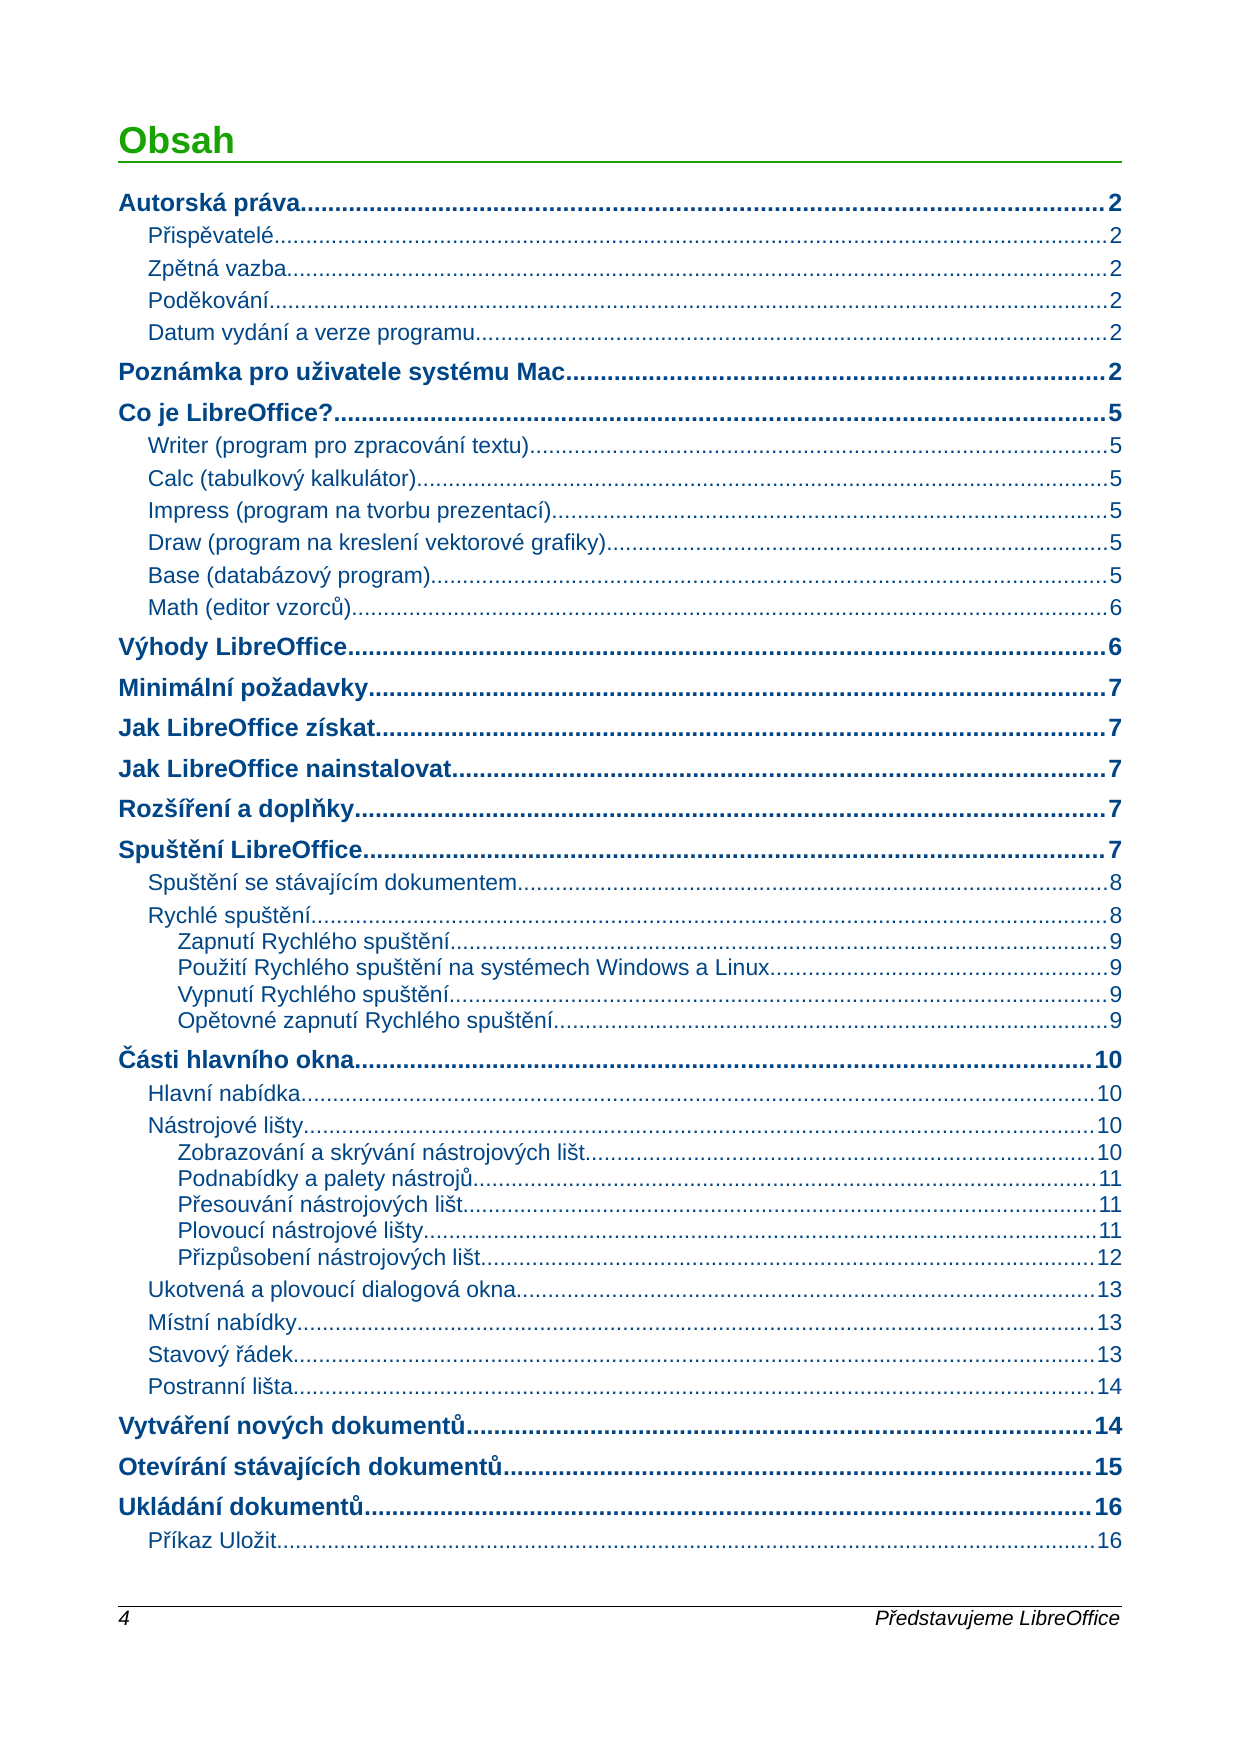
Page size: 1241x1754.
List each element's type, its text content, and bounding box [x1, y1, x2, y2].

text Místní nabídky 13 [148, 1308, 1122, 1335]
text Podnabídky a palety nástrojů 11 [177, 1165, 1122, 1191]
text Poznámka pro uživatele systému Mac 2 [118, 357, 1122, 386]
text Autorská práva 2 [118, 187, 1122, 216]
text Base (databázový program) 5 [148, 562, 1122, 588]
text Zobrazování a skrývání nástrojových lišt 10 [177, 1138, 1122, 1165]
text Rozšíření a doplňky 7 [118, 794, 1122, 823]
text Ukotvená a plovoucí dialogová okna 13 [148, 1276, 1122, 1302]
text Přesouvání nástrojových lišt 11 [177, 1191, 1122, 1217]
text Příkaz Uložit 16 [148, 1527, 1122, 1553]
text Draw (program na kreslení vektorové grafiky) 5 [148, 529, 1122, 556]
text Ukládání dokumentů 16 [118, 1492, 1122, 1521]
text Přispěvatelé 2 [148, 222, 1122, 248]
text Postranní lišta 14 [148, 1373, 1122, 1399]
text Obsah [118, 118, 1122, 161]
text Zapnutí Rychlého spuštění 9 [177, 928, 1122, 954]
text Jak LibreOffice nainstalovat 7 [118, 753, 1122, 782]
text Vypnutí Rychlého spuštění 9 [177, 981, 1122, 1007]
text Vytváření nových dokumentů 14 [118, 1411, 1122, 1440]
text Otevírání stávajících dokumentů 15 [118, 1452, 1122, 1480]
text Poděkování 2 [148, 287, 1122, 313]
text Zpětná vazba 2 [148, 254, 1122, 281]
text Přizpůsobení nástrojových lišt 12 [177, 1244, 1122, 1270]
text Minimální požadavky 7 [118, 672, 1122, 701]
text Použití Rychlého spuštění na systémech Windows a Linux 9 [177, 954, 1122, 981]
text Datum vydání a verze programu 2 [148, 319, 1122, 345]
text Nástrojové lišty 10 [148, 1112, 1122, 1138]
text Stavový řádek 13 [148, 1341, 1122, 1367]
text Impress (program na tvorbu prezentací) 5 [148, 497, 1122, 523]
text Jak LibreOffice získat 7 [118, 713, 1122, 742]
text Části hlavního okna 10 [118, 1045, 1122, 1074]
text Rychlé spuštění 8 [148, 902, 1122, 928]
text Spuštění LibreOffice 7 [118, 834, 1122, 863]
text Plovoucí nástrojové lišty 11 [177, 1217, 1122, 1244]
text Opětovné zapnutí Rychlého spuštění 9 [177, 1007, 1122, 1033]
text Math (editor vzorců) 6 [148, 594, 1122, 620]
text Co je LibreOffice? 5 [118, 398, 1122, 426]
text Writer (program pro zpracování textu) 5 [148, 432, 1122, 459]
text Hlavní nabídka 10 [148, 1080, 1122, 1106]
text Spuštění se stávajícím dokumentem 8 [148, 869, 1122, 896]
text Calc (tabulkový kalkulátor) 5 [148, 465, 1122, 491]
text Výhody LibreOffice 6 [118, 632, 1122, 661]
